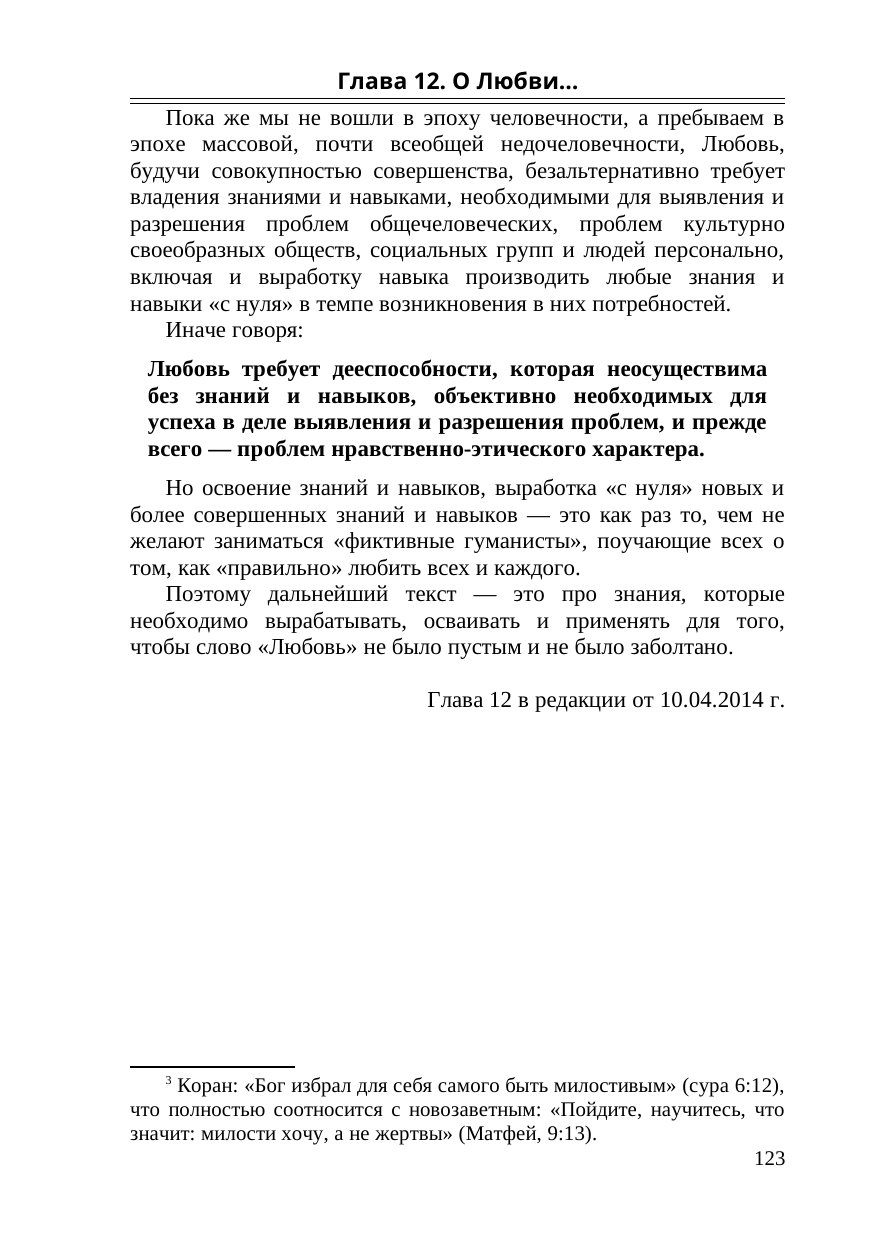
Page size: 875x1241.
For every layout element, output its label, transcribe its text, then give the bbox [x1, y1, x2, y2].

text Глава 12 в редакции от 10.04.2014 г. [130, 686, 785, 713]
text Коран: «Бог избрал для себя самого быть милостивым» (сура 6:12), что полностью соотносится с новозаветным: «Пойдите, научитесь, что значит: милости хочу, а не жертвы» (Матфей, 9:13). [130, 1073, 785, 1145]
text Поэтому дальнейший текст — это про знания, которые необходимо вырабатывать, осваивать и применять для того, чтобы слово «Любовь» не было пустым и не было заболтано. [130, 580, 785, 660]
text Пока же мы не вошли в эпоху человечности, а пребываем в эпохе массовой, почти всеобщей недочеловечности, Любовь, будучи совокупностью совершенства, безальтернативно требует владения знаниями и навыками, необходимыми для выявления и разрешения проблем общечеловеческих, проблем культурно своеобразных обществ, социальных групп и людей персонально, включая и выработку навыка производить любые знания и навыки «с нуля» в темпе возникновения в них потребностей. [130, 104, 785, 316]
text Иначе говоря: [130, 316, 785, 343]
text Но освоение знаний и навыков, выработка «с нуля» новых и более совершенных знаний и навыков — это как раз то, чем не желают заниматься «фиктивные гуманисты», поучающие всех о том, как «правильно» любить всех и каждого. [130, 474, 785, 580]
text Любовь требует дееспособности, которая неосуществима без знаний и навыков, объективно необходимых для успеха в деле выявления и разрешения проблем, и прежде всего — проблем нравственно-этического характера. [148, 355, 768, 461]
